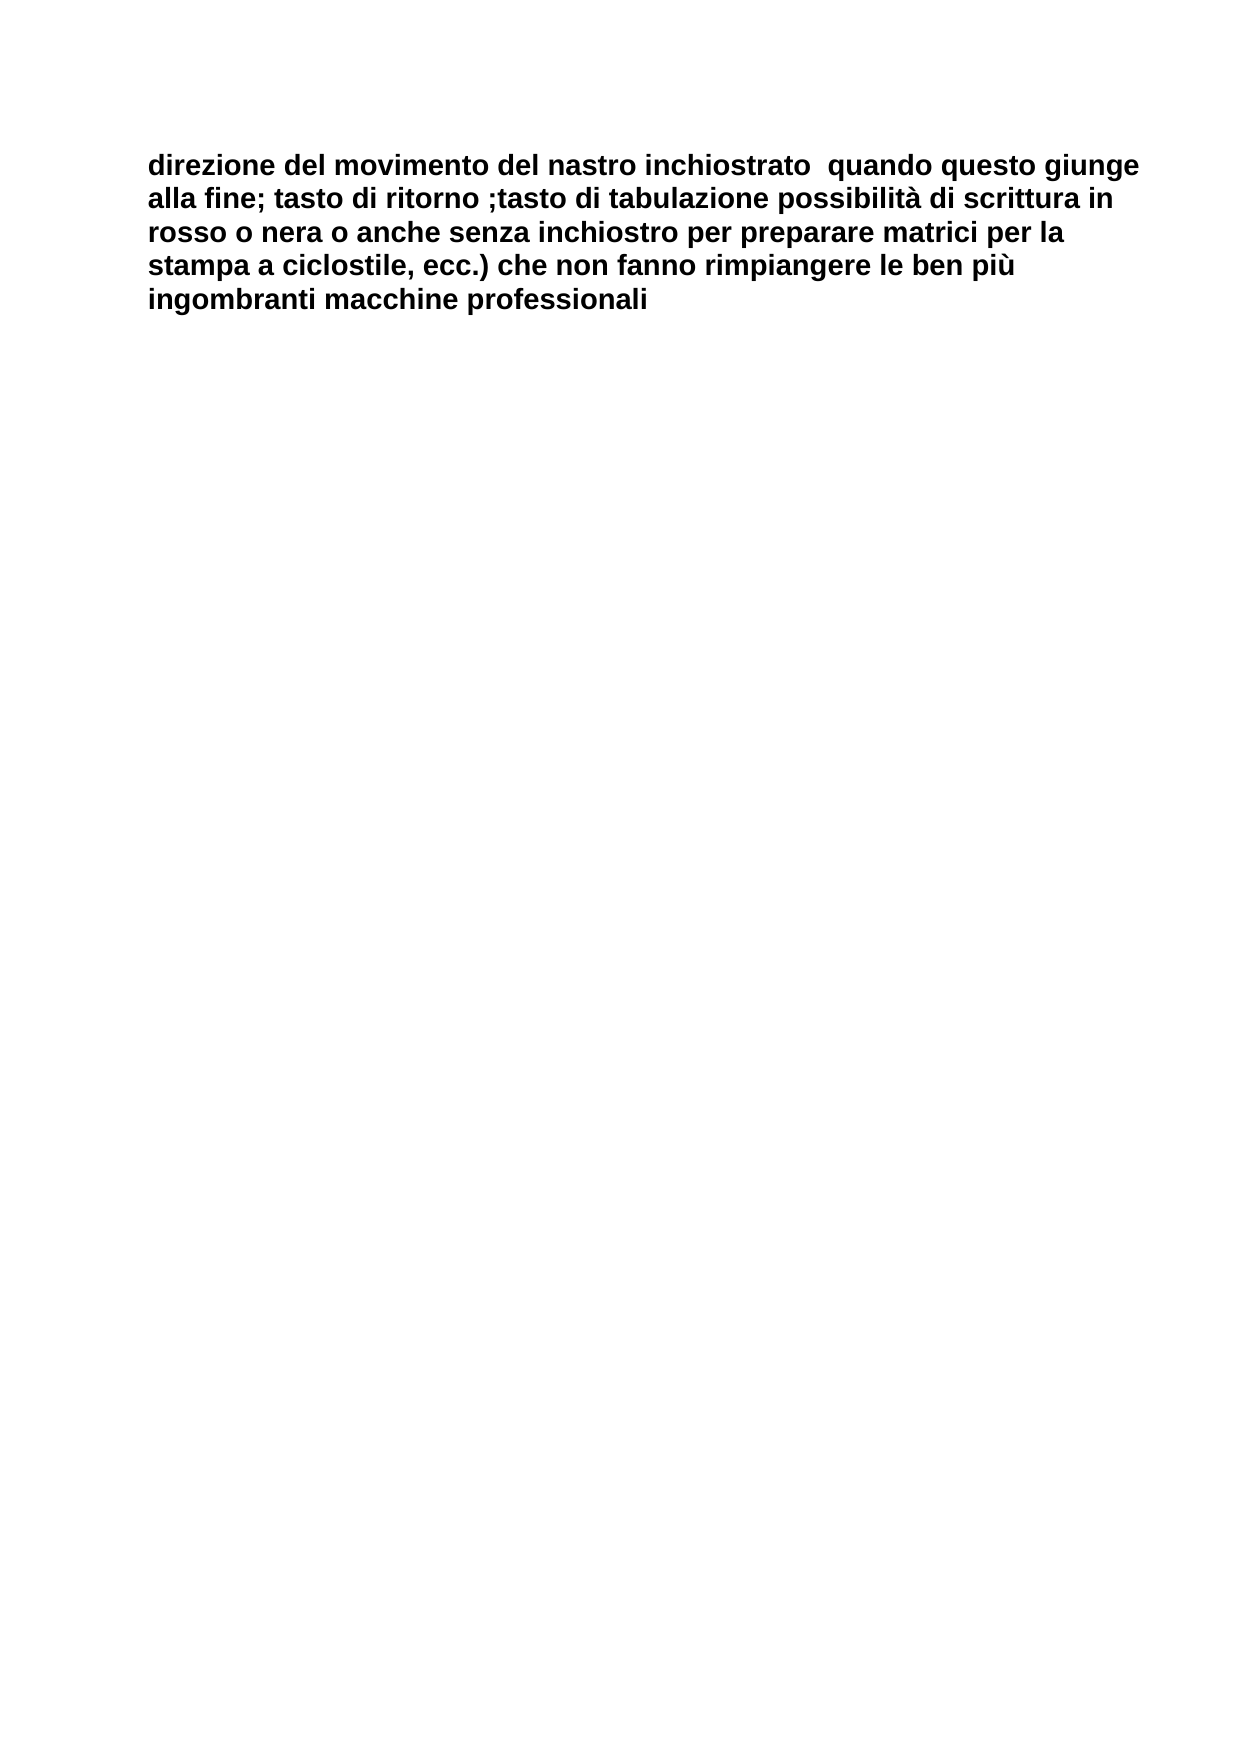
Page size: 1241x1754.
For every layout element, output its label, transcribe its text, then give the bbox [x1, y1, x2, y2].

text direzione del movimento del nastro inchiostrato quando questo giunge alla fine; tasto di ritorno ;tasto di tabulazione possibilità di scrittura in rosso o nera o anche senza inchiostro per preparare matrici per la stampa a ciclostile, ecc.) che non fanno rimpiangere le ben più ingombranti macchine professionali [148, 148, 1152, 315]
